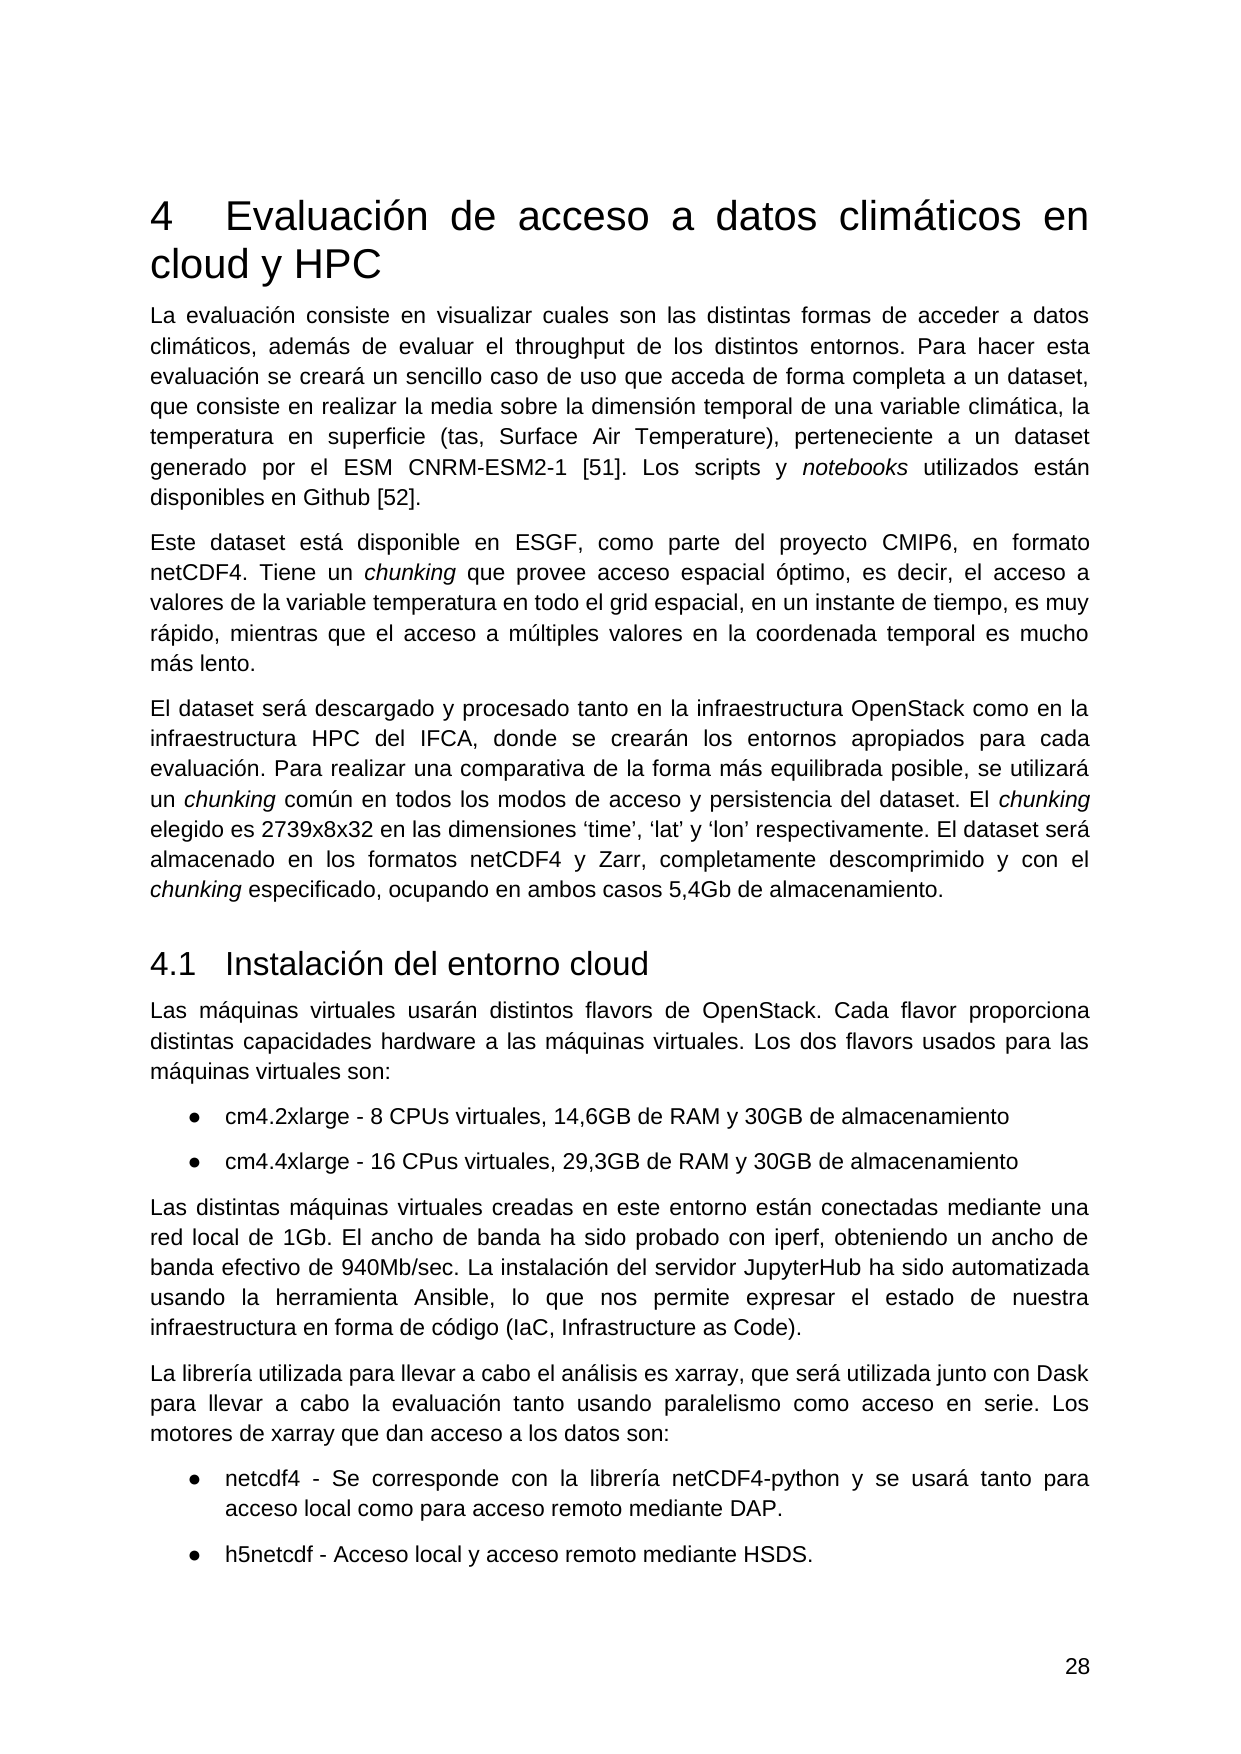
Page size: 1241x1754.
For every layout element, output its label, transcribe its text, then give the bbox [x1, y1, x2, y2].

text Las distintas máquinas virtuales creadas en este entorno están conectadas mediante una red local de 1Gb. El ancho de banda ha sido probado con iperf, obteniendo un ancho de banda efectivo de 940Mb/sec. La instalación del servidor JupyterHub ha sido automatizada usando la herramienta Ansible, lo que nos permite expresar el estado de nuestra infraestructura en forma de código (IaC, Infrastructure as Code). [150, 1193, 1090, 1341]
text Este dataset está disponible en ESGF, como parte del proyecto CMIP6, en formato netCDF4. Tiene un chunking que provee acceso espacial óptimo, es decir, el acceso a valores de la variable temperatura en todo el grid espacial, en un instante de tiempo, es muy rápido, mientras que el acceso a múltiples valores en la coordenada temporal es mucho más lento. [150, 529, 1090, 676]
text El dataset será descargado y procesado tanto en la infraestructura OpenStack como en la infraestructura HPC del IFCA, donde se crearán los entornos apropiados para cada evaluación. Para realizar una comparativa de la forma más equilibrada posible, se utilizará un chunking común en todos los modos de acceso y persistencia del dataset. El chunking elegido es 2739x8x32 en las dimensiones ‘time’, ‘lat’ y ‘lon’ respectivamente. El dataset será almacenado en los formatos netCDF4 y Zarr, completamente descomprimido y con el chunking especificado, ocupando en ambos casos 5,4Gb de almacenamiento. [150, 695, 1090, 903]
text La librería utilizada para llevar a cabo el análisis es xarray, que será utilizada junto con Dask para llevar a cabo la evaluación tanto usando paralelismo como acceso en serie. Los motores de xarray que dan acceso a los datos son: [150, 1359, 1090, 1446]
list cm4.2xlarge - 8 CPUs virtuales, 14,6GB de RAM y 30GB de almacenamiento [187, 1103, 1090, 1129]
text La evaluación consiste en visualizar cuales son las distintas formas de acceder a datos climáticos, además de evaluar el throughput de los distintos entornos. Para hacer esta evaluación se creará un sencillo caso de uso que acceda de forma completa a un dataset, que consiste en realizar la media sobre la dimensión temporal de una variable climática, la temperatura en superficie (tas, Surface Air Temperature), perteneciente a un dataset generado por el ESM CNRM-ESM2-1 [51]. Los scripts y notebooks utilizados están disponibles en Github [52]. [150, 302, 1090, 510]
text Las máquinas virtuales usarán distintos flavors de OpenStack. Cada flavor proporciona distintas capacidades hardware a las máquinas virtuales. Los dos flavors usados para las máquinas virtuales son: [150, 997, 1090, 1084]
list netcdf4 - Se corresponde con la librería netCDF4-python y se usará tanto para acceso local como para acceso remoto mediante DAP. [187, 1465, 1090, 1522]
list cm4.4xlarge - 16 CPus virtuales, 29,3GB de RAM y 30GB de almacenamiento [187, 1148, 1090, 1174]
list h5netcdf - Acceso local y acceso remoto mediante HSDS. [187, 1541, 1090, 1567]
subtitle Evaluación de acceso a datos climáticos en cloud y HPC [150, 192, 1090, 287]
subtitle Instalación del entorno cloud [150, 944, 1090, 982]
